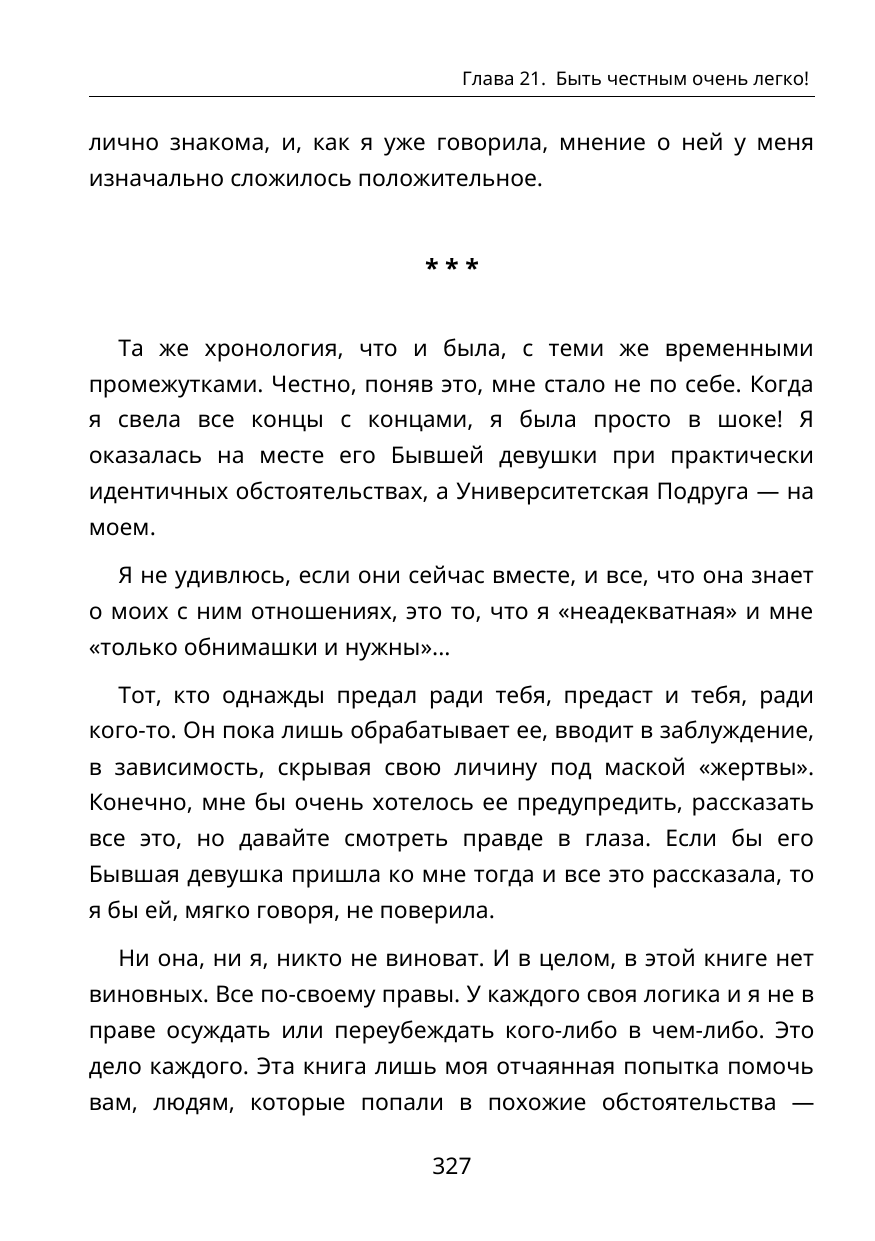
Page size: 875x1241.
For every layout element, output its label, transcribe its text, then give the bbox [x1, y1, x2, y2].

subtitle * * * [88, 251, 815, 285]
text Ни она, ни я, никто не виноват. И в целом, в этой книге нет виновных. Все по-своему правы. У каждого своя логика и я не в праве осуждать или переубеждать кого-либо в чем-либо. Это дело каждого. Эта книга лишь моя отчаянная попытка помочь вам, людям, которые попали в похожие обстоятельства — [88, 942, 815, 1117]
text Тот, кто однажды предал ради тебя, предаст и тебя, ради кого-то. Он пока лишь обрабатывает ее, вводит в заблуждение, в зависимость, скрывая свою личину под маской «жертвы». Конечно, мне бы очень хотелось ее предупредить, рассказать все это, но давайте смотреть правде в глаза. Если бы его Бывшая девушка пришла ко мне тогда и все это рассказала, то я бы ей, мягко говоря, не поверила. [88, 678, 815, 925]
text лично знакома, и, как я уже говорила, мнение о ней у меня изначально сложилось положительное. [88, 126, 815, 193]
text Та же хронология, что и была, с теми же временными промежутками. Честно, поняв это, мне стало не по себе. Когда я свела все концы с концами, я была просто в шоке! Я оказалась на месте его Бывшей девушки при практически идентичных обстоятельствах, а Университетская Подруга — на моем. [88, 332, 815, 542]
text Я не удивлюсь, если они сейчас вместе, и все, что она знает о моих с ним отношениях, это то, что я «неадекватная» и мне «только обнимашки и нужны»... [88, 559, 815, 662]
